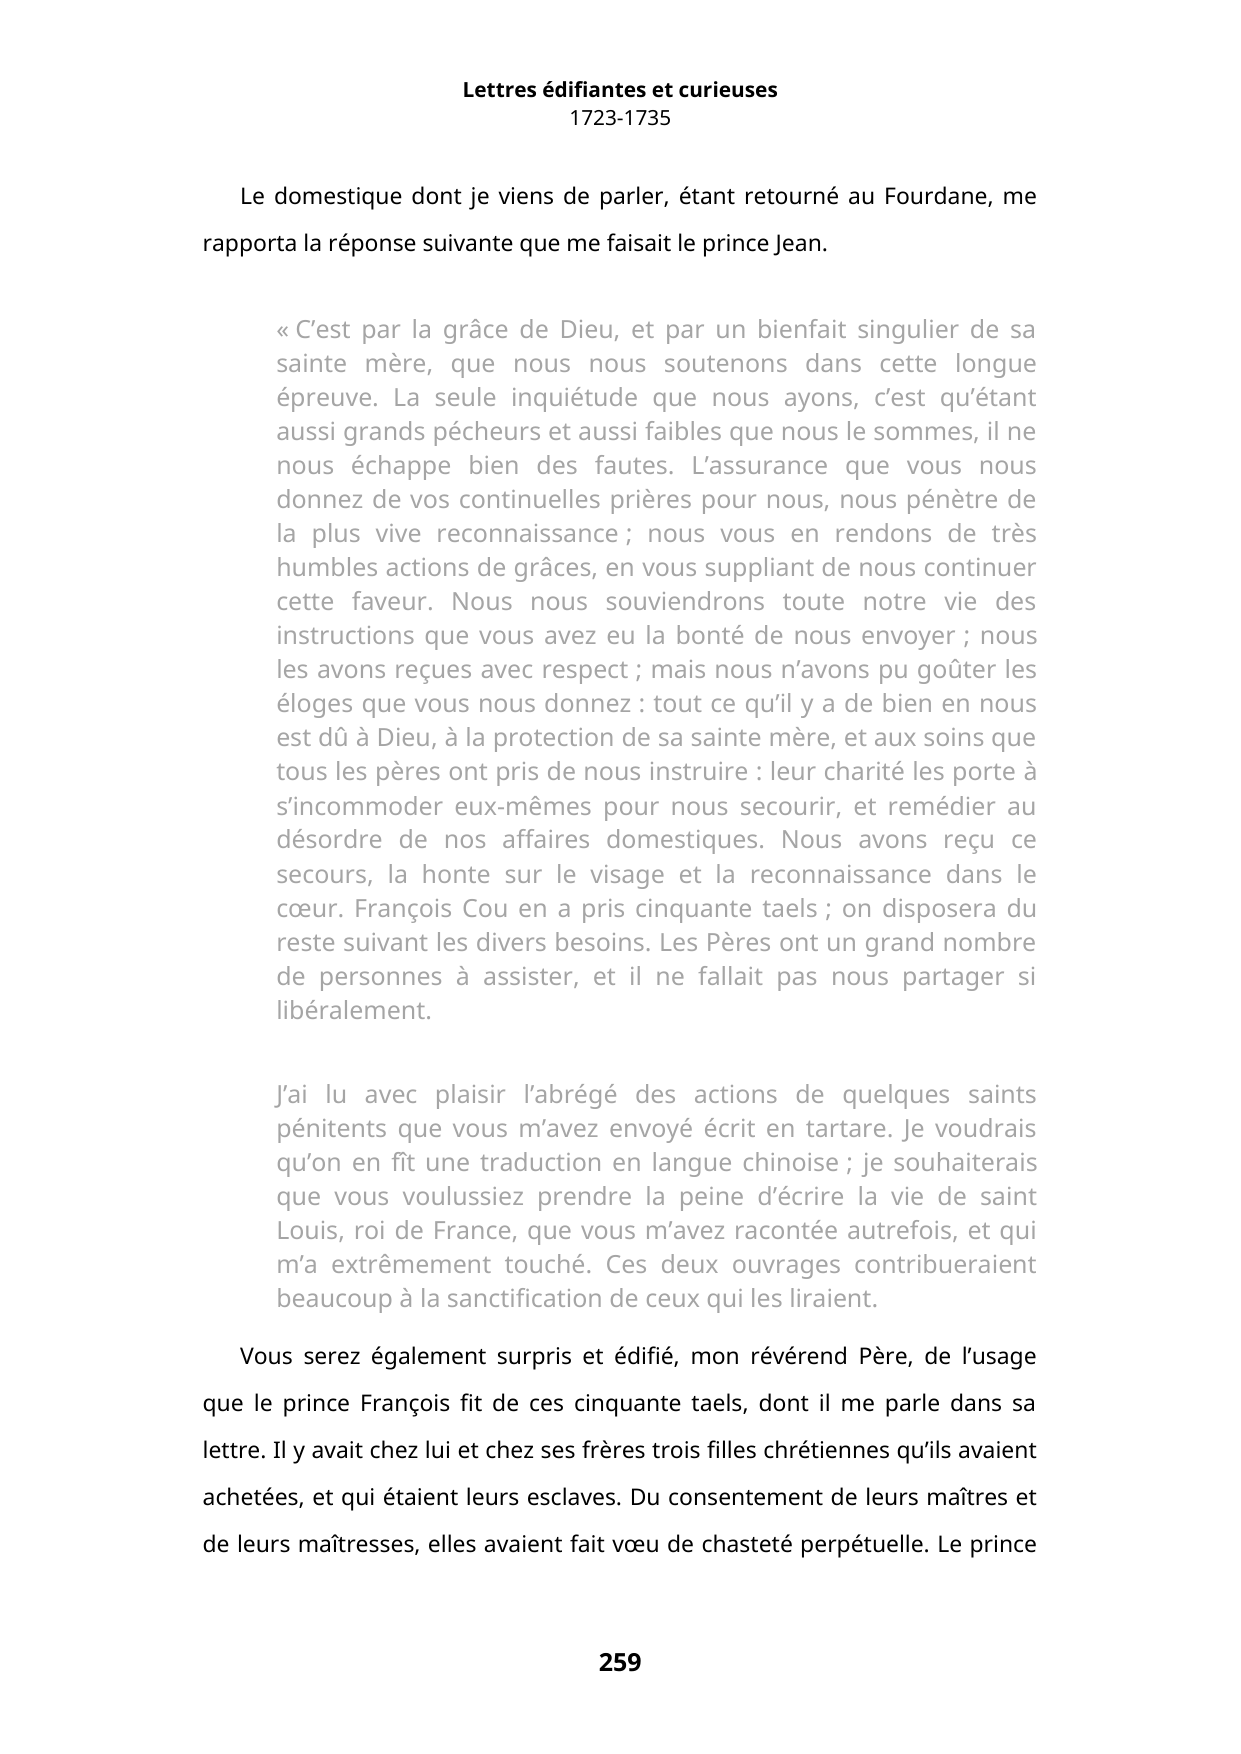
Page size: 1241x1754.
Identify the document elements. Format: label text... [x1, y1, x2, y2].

text Vous serez également surpris et édifié, mon révérend Père, de l’usage que le prince François fit de ces cinquante taels, dont il me parle dans sa lettre. Il y avait chez lui et chez ses frères trois filles chrétiennes qu’ils avaient achetées, et qui étaient leurs esclaves. Du consentement de leurs maîtres et de leurs maîtresses, elles avaient fait vœu de chasteté perpétuelle. Le prince [202, 1340, 1038, 1559]
text J’ai lu avec plaisir l’abrégé des actions de quelques saints pénitents que vous m’avez envoyé écrit en tartare. Je voudrais qu’on en fît une traduction en langue chinoise ; je souhaiterais que vous voulussiez prendre la peine d’écrire la vie de saint Louis, roi de France, que vous m’avez racontée autrefois, et qui m’a extrêmement touché. Ces deux ouvrages contribueraient beaucoup à la sanctification de ceux qui les liraient. [276, 1077, 1038, 1315]
text Le domestique dont je viens de parler, étant retourné au Fourdane, me rapporta la réponse suivante que me faisait le prince Jean. [202, 180, 1038, 258]
text « C’est par la grâce de Dieu, et par un bienfait singulier de sa sainte mère, que nous nous soutenons dans cette longue épreuve. La seule inquiétude que nous ayons, c’est qu’étant aussi grands pécheurs et aussi faibles que nous le sommes, il ne nous échappe bien des fautes. L’assurance que vous nous donnez de vos continuelles prières pour nous, nous pénètre de la plus vive reconnaissance ; nous vous en rendons de très humbles actions de grâces, en vous suppliant de nous continuer cette faveur. Nous nous souviendrons toute notre vie des instructions que vous avez eu la bonté de nous envoyer ; nous les avons reçues avec respect ; mais nous n’avons pu goûter les éloges que vous nous donnez : tout ce qu’il y a de bien en nous est dû à Dieu, à la protection de sa sainte mère, et aux soins que tous les pères ont pris de nous instruire : leur charité les porte à s’incommoder eux-mêmes pour nous secourir, et remédier au désordre de nos affaires domestiques. Nous avons reçu ce secours, la honte sur le visage et la reconnaissance dans le cœur. François Cou en a pris cinquante taels ; on disposera du reste suivant les divers besoins. Les Pères ont un grand nombre de personnes à assister, et il ne fallait pas nous partager si libéralement. [276, 311, 1038, 1027]
